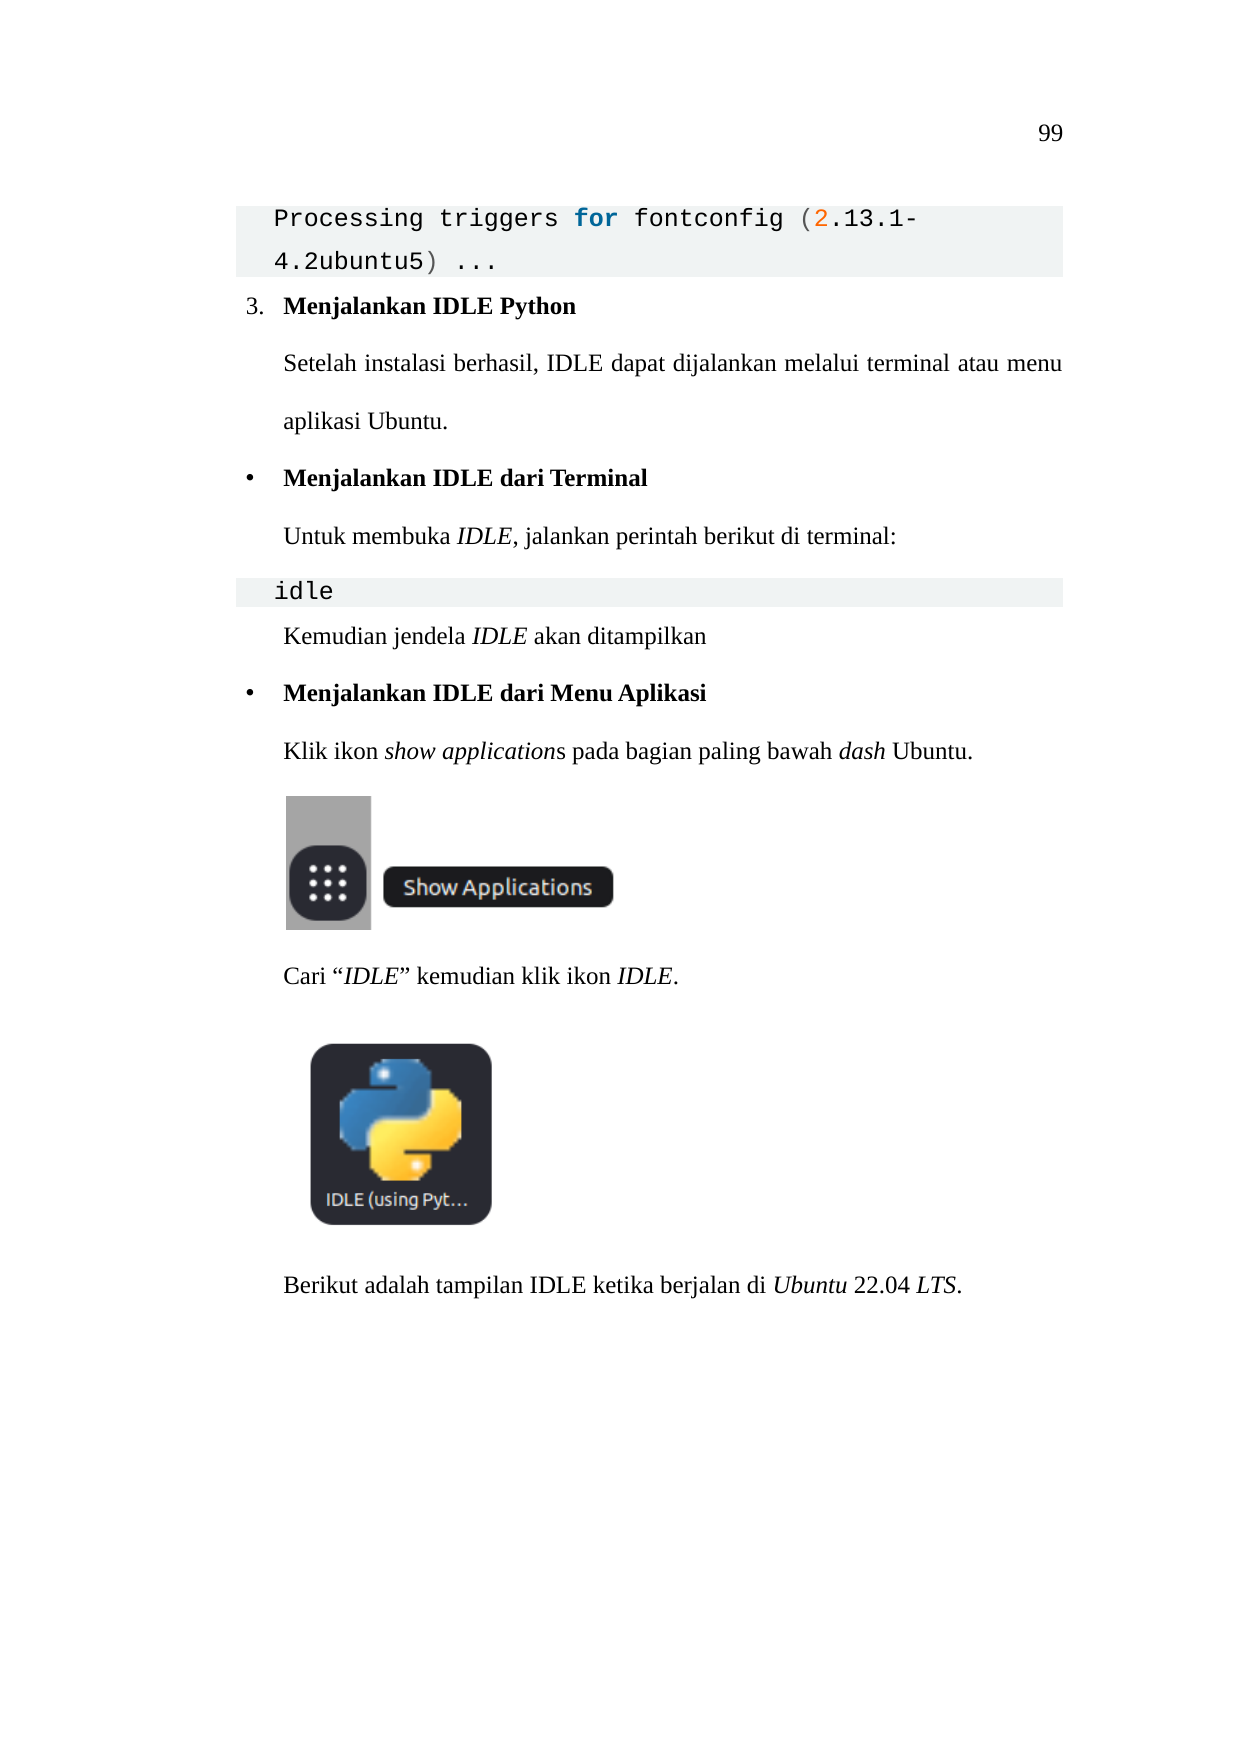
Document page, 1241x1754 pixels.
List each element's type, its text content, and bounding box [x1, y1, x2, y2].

picture [286, 1021, 516, 1239]
list Menjalankan IDLE dari Terminal [246, 463, 1063, 492]
list Kemudian jendela IDLE akan ditampilkan [246, 621, 1063, 650]
list Cari “IDLE” kemudian klik ikon IDLE. [246, 961, 1063, 990]
text 4.2ubuntu5) ... [236, 248, 1063, 277]
picture [286, 796, 652, 930]
list Menjalankan IDLE dari Menu Aplikasi [246, 678, 1063, 707]
text Processing triggers for fontconfig (2.13.1- [236, 206, 1063, 234]
list Klik ikon show applications pada bagian paling bawah dash Ubuntu. [246, 736, 1063, 765]
list idle [236, 578, 1063, 607]
list Menjalankan IDLE Python [246, 291, 1063, 320]
list Untuk membuka IDLE, jalankan perintah berikut di terminal: [246, 521, 1063, 550]
list Setelah instalasi berhasil, IDLE dapat dijalankan melalui terminal atau menu aplikasi Ubuntu. [246, 348, 1063, 435]
list Berikut adalah tampilan IDLE ketika berjalan di Ubuntu 22.04 LTS. [246, 1270, 1063, 1299]
